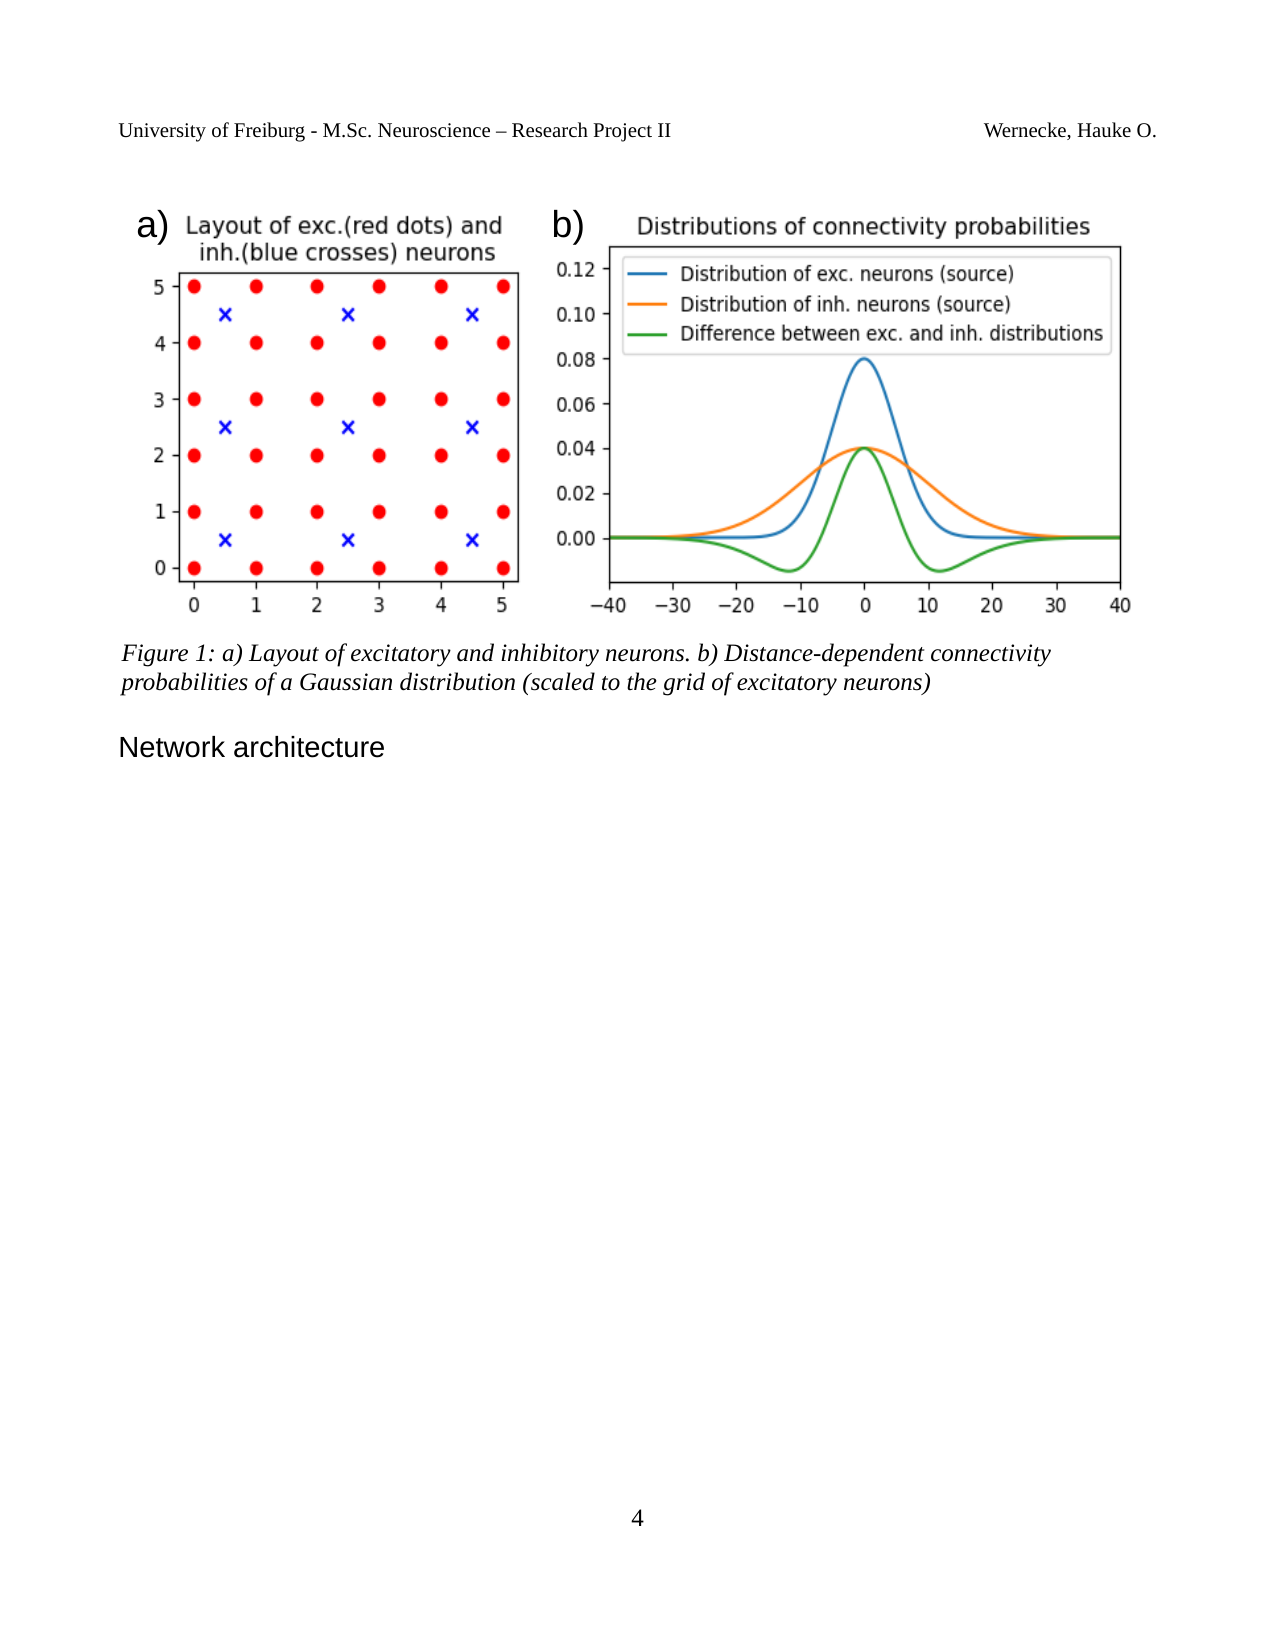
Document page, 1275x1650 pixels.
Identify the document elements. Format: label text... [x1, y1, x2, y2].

text Figure 1: a) Layout of excitatory and inhibitory neurons. b) Distance-dependent connectivity probabilities of a Gaussian distribution (scaled to the grid of excitatory neurons) [121, 639, 1185, 725]
subtitle Network architecture [118, 172, 1185, 763]
picture [133, 194, 1186, 639]
